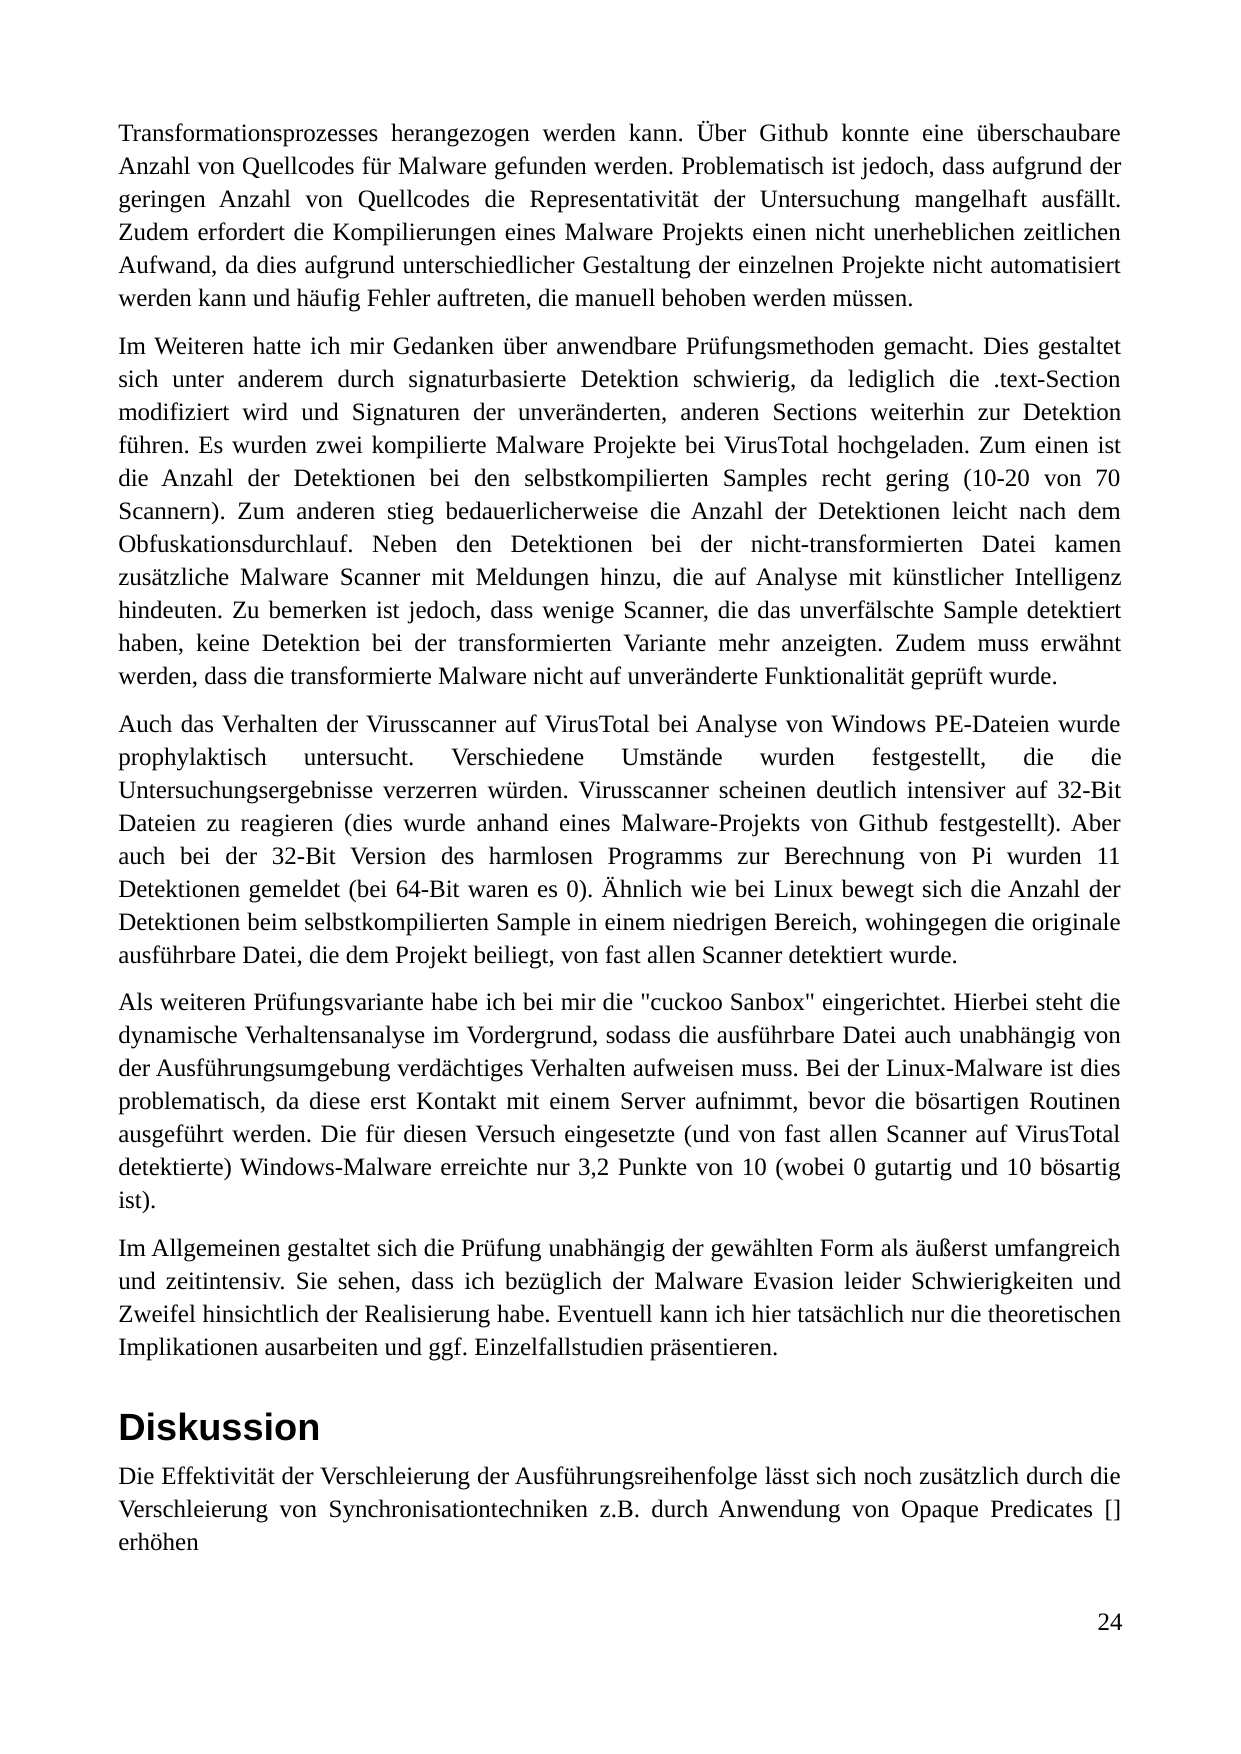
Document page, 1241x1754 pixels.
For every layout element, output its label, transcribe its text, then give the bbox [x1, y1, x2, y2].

text Die Effektivität der Verschleierung der Ausführungsreihenfolge lässt sich noch zusätzlich durch die Verschleierung von Synchronisationtechniken z.B. durch Anwendung von Opaque Predicates [] erhöhen [118, 1461, 1122, 1556]
subtitle Diskussion [118, 1405, 1122, 1448]
text Transformationsprozesses herangezogen werden kann. Über Github konnte eine überschaubare Anzahl von Quellcodes für Malware gefunden werden. Problematisch ist jedoch, dass aufgrund der geringen Anzahl von Quellcodes die Representativität der Untersuchung mangelhaft ausfällt. Zudem erfordert die Kompilierungen eines Malware Projekts einen nicht unerheblichen zeitlichen Aufwand, da dies aufgrund unterschiedlicher Gestaltung der einzelnen Projekte nicht automatisiert werden kann und häufig Fehler auftreten, die manuell behoben werden müssen. [118, 118, 1122, 312]
text Auch das Verhalten der Virusscanner auf VirusTotal bei Analyse von Windows PE-Dateien wurde prophylaktisch untersucht. Verschiedene Umstände wurden festgestellt, die die Untersuchungsergebnisse verzerren würden. Virusscanner scheinen deutlich intensiver auf 32-Bit Dateien zu reagieren (dies wurde anhand eines Malware-Projekts von Github festgestellt). Aber auch bei der 32-Bit Version des harmlosen Programms zur Berechnung von Pi wurden 11 Detektionen gemeldet (bei 64-Bit waren es 0). Ähnlich wie bei Linux bewegt sich die Anzahl der Detektionen beim selbstkompilierten Sample in einem niedrigen Bereich, wohingegen die originale ausführbare Datei, die dem Projekt beiliegt, von fast allen Scanner detektiert wurde. [118, 709, 1122, 968]
text Im Weiteren hatte ich mir Gedanken über anwendbare Prüfungsmethoden gemacht. Dies gestaltet sich unter anderem durch signaturbasierte Detektion schwierig, da lediglich die .text-Section modifiziert wird und Signaturen der unveränderten, anderen Sections weiterhin zur Detektion führen. Es wurden zwei kompilierte Malware Projekte bei VirusTotal hochgeladen. Zum einen ist die Anzahl der Detektionen bei den selbstkompilierten Samples recht gering (10-20 von 70 Scannern). Zum anderen stieg bedauerlicherweise die Anzahl der Detektionen leicht nach dem Obfuskationsdurchlauf. Neben den Detektionen bei der nicht-transformierten Datei kamen zusätzliche Malware Scanner mit Meldungen hinzu, die auf Analyse mit künstlicher Intelligenz hindeuten. Zu bemerken ist jedoch, dass wenige Scanner, die das unverfälschte Sample detektiert haben, keine Detektion bei der transformierten Variante mehr anzeigten. Zudem muss erwähnt werden, dass die transformierte Malware nicht auf unveränderte Funktionalität geprüft wurde. [118, 331, 1122, 690]
text Als weiteren Prüfungsvariante habe ich bei mir die "cuckoo Sanbox" eingerichtet. Hierbei steht die dynamische Verhaltensanalyse im Vordergrund, sodass die ausführbare Datei auch unabhängig von der Ausführungsumgebung verdächtiges Verhalten aufweisen muss. Bei der Linux-Malware ist dies problematisch, da diese erst Kontakt mit einem Server aufnimmt, bevor die bösartigen Routinen ausgeführt werden. Die für diesen Versuch eingesetzte (und von fast allen Scanner auf VirusTotal detektierte) Windows-Malware erreichte nur 3,2 Punkte von 10 (wobei 0 gutartig und 10 bösartig ist). [118, 987, 1122, 1214]
text Im Allgemeinen gestaltet sich die Prüfung unabhängig der gewählten Form als äußerst umfangreich und zeitintensiv. Sie sehen, dass ich bezüglich der Malware Evasion leider Schwierigkeiten und Zweifel hinsichtlich der Realisierung habe. Eventuell kann ich hier tatsächlich nur die theoretischen Implikationen ausarbeiten und ggf. Einzelfallstudien präsentieren. [118, 1233, 1122, 1361]
